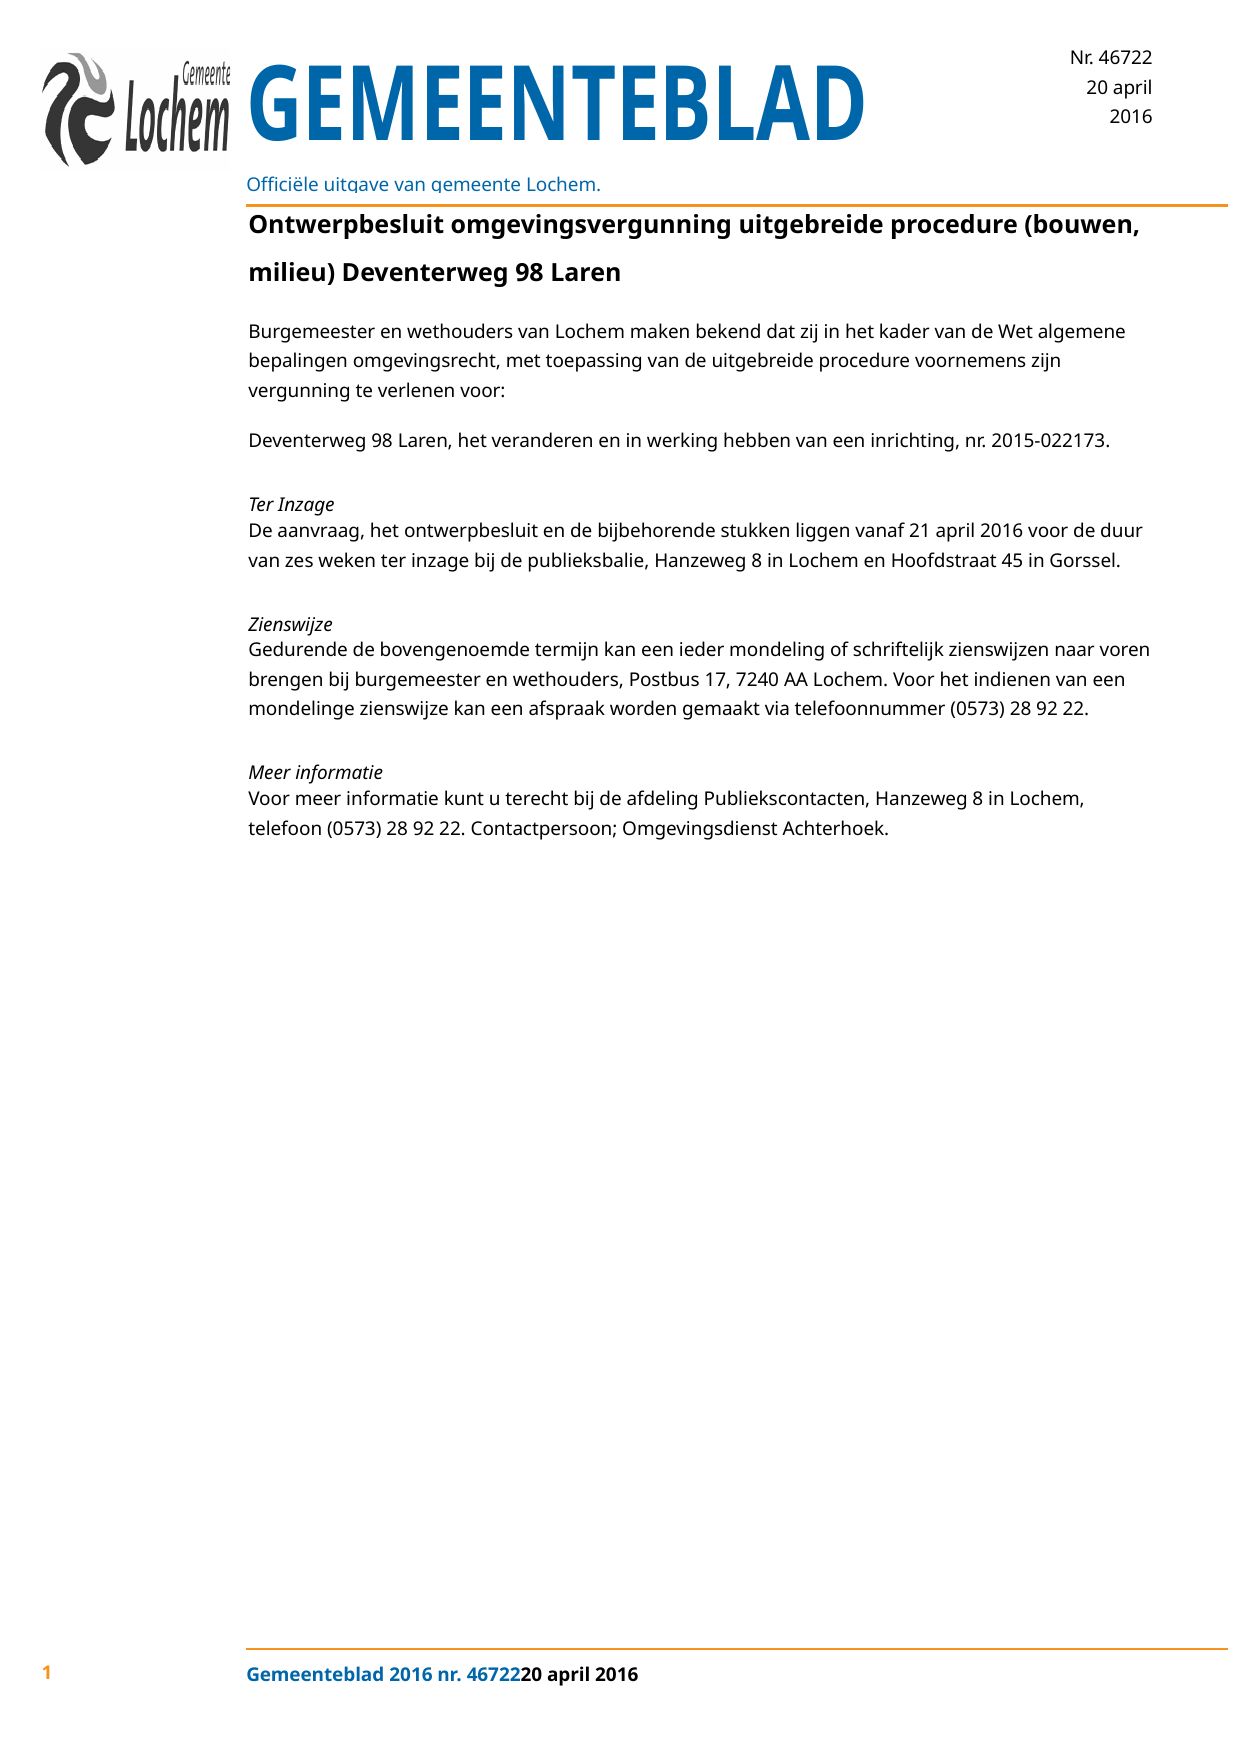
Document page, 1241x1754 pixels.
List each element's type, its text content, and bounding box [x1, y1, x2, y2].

text Burgemeester en wethouders van Lochem maken bekend dat zij in het kader van de Wet algemene bepalingen omgevingsrecht, met toepassing van de uitgebreide procedure voornemens zijn vergunning te verlenen voor: [248, 318, 1152, 403]
text Deventerweg 98 Laren, het veranderen en in werking hebben van een inrichting, nr. 2015-022173. [248, 427, 1152, 453]
text Voor meer informatie kunt u terecht bij de afdeling Publiekscontacten, Hanzeweg 8 in Lochem, telefoon (0573) 28 92 22. Contactpersoon; Omgevingsdienst Achterhoek. [248, 785, 1152, 841]
text Meer informatie [248, 759, 1152, 785]
text Ontwerpbesluit omgevingsvergunning uitgebreide procedure (bouwen, milieu) Deventerweg 98 Laren [248, 207, 1152, 288]
text Ter Inzage [248, 491, 1152, 517]
text De aanvraag, het ontwerpbesluit en de bijbehorende stukken liggen vanaf 21 april 2016 voor de duur van zes weken ter inzage bij de publieksbalie, Hanzeweg 8 in Lochem en Hoofdstraat 45 in Gorssel. [248, 517, 1152, 572]
picture [41, 47, 231, 172]
text Zienswijze [248, 611, 1152, 636]
text Gedurende de bovengenoemde termijn kan een ieder mondeling of schriftelijk zienswijzen naar voren brengen bij burgemeester en wethouders, Postbus 17, 7240 AA Lochem. Voor het indienen van een mondelinge zienswijze kan een afspraak worden gemaakt via telefoonnummer (0573) 28 92 22. [248, 636, 1152, 721]
